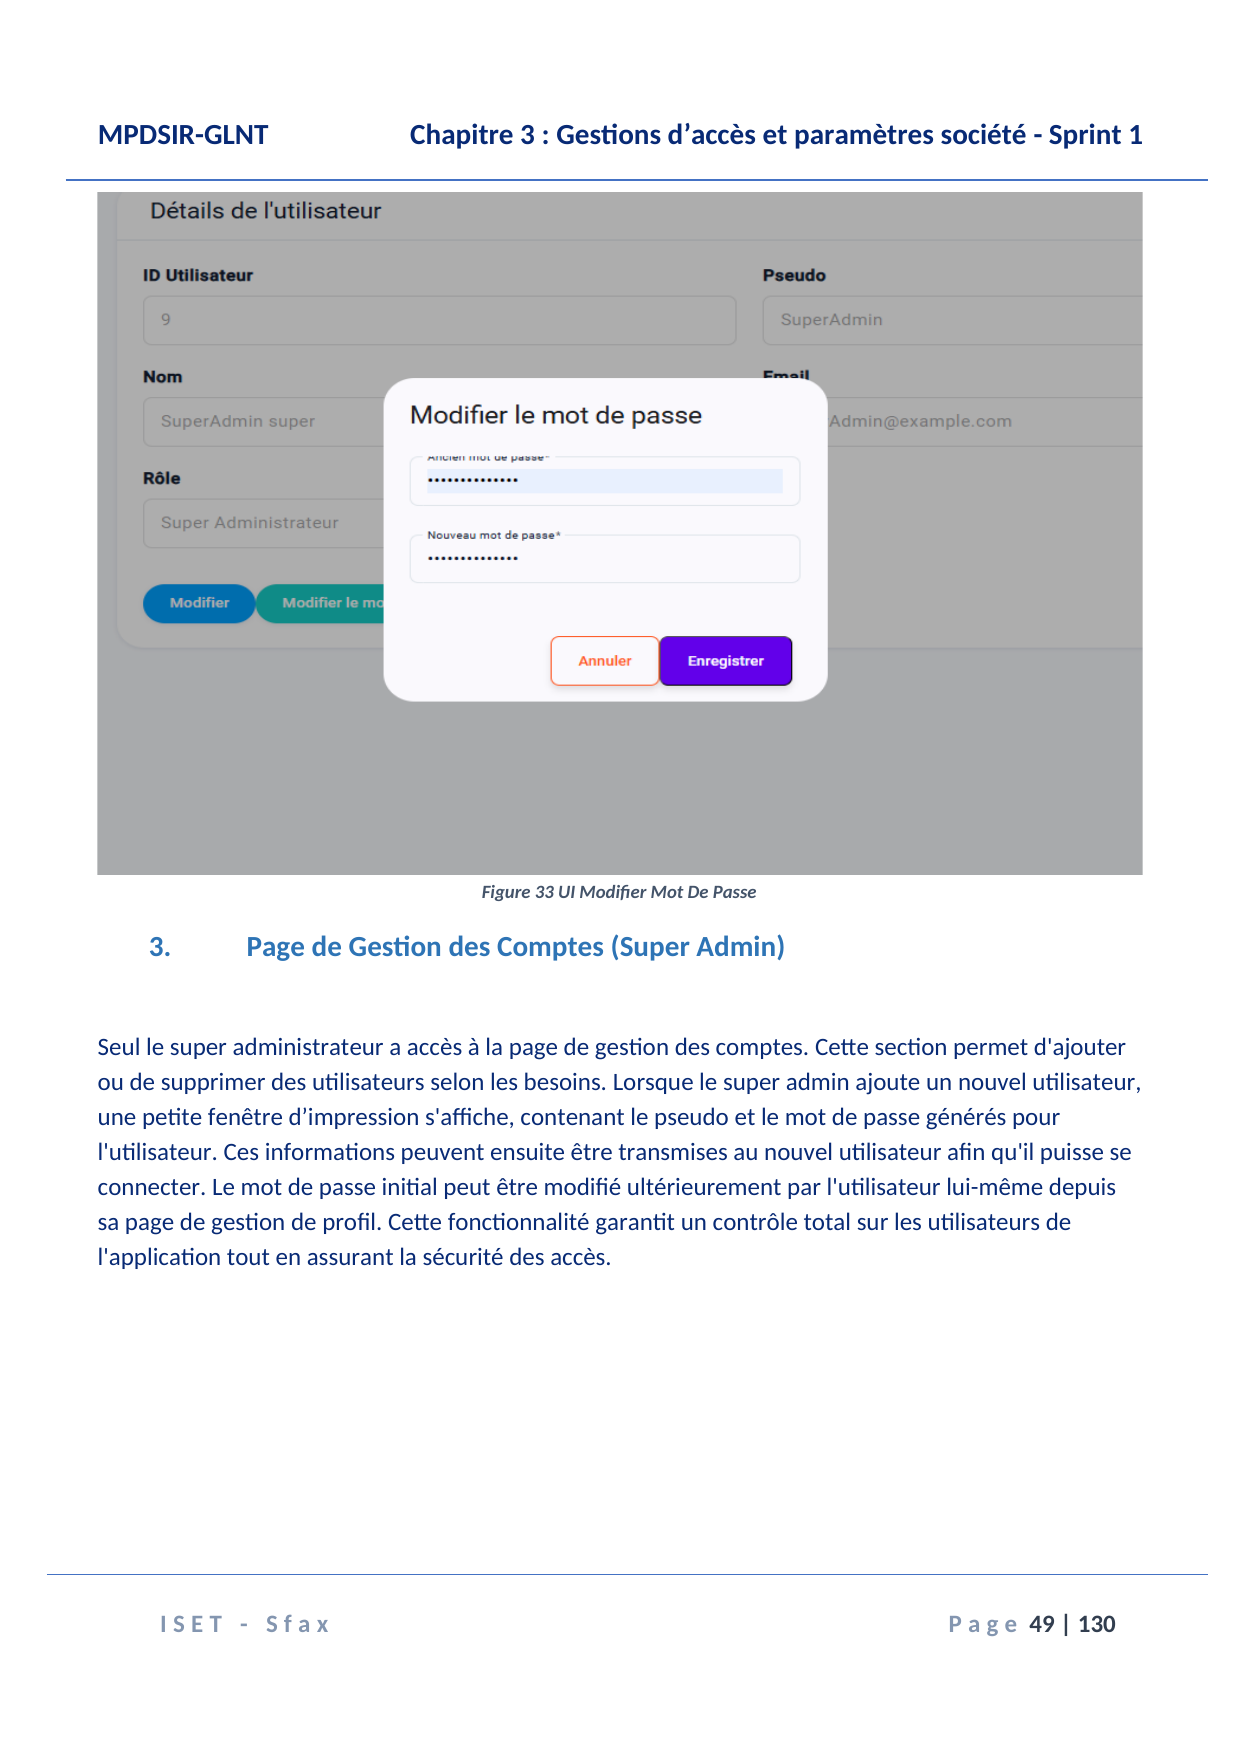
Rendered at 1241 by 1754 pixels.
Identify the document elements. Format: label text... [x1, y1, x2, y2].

text Seul le super administrateur a accès à la page de gestion des comptes. Cette section permet d'ajouter ou de supprimer des utilisateurs selon les besoins. Lorsque le super admin ajoute un nouvel utilisateur, une petite fenêtre d’impression s'affiche, contenant le pseudo et le mot de passe générés pour l'utilisateur. Ces informations peuvent ensuite être transmises au nouvel utilisateur afin qu'il puisse se connecter. Le mot de passe initial peut être modifié ultérieurement par l'utilisateur lui-même depuis sa page de gestion de profil. Cette fonctionnalité garantit un contrôle total sur les utilisateurs de l'application tout en assurant la sécurité des accès. [97, 1031, 1143, 1271]
subtitle Page de Gestion des Comptes (Super Admin) [171, 928, 1143, 963]
text Figure 33 UI Modifier Mot De Passe [97, 880, 1143, 903]
